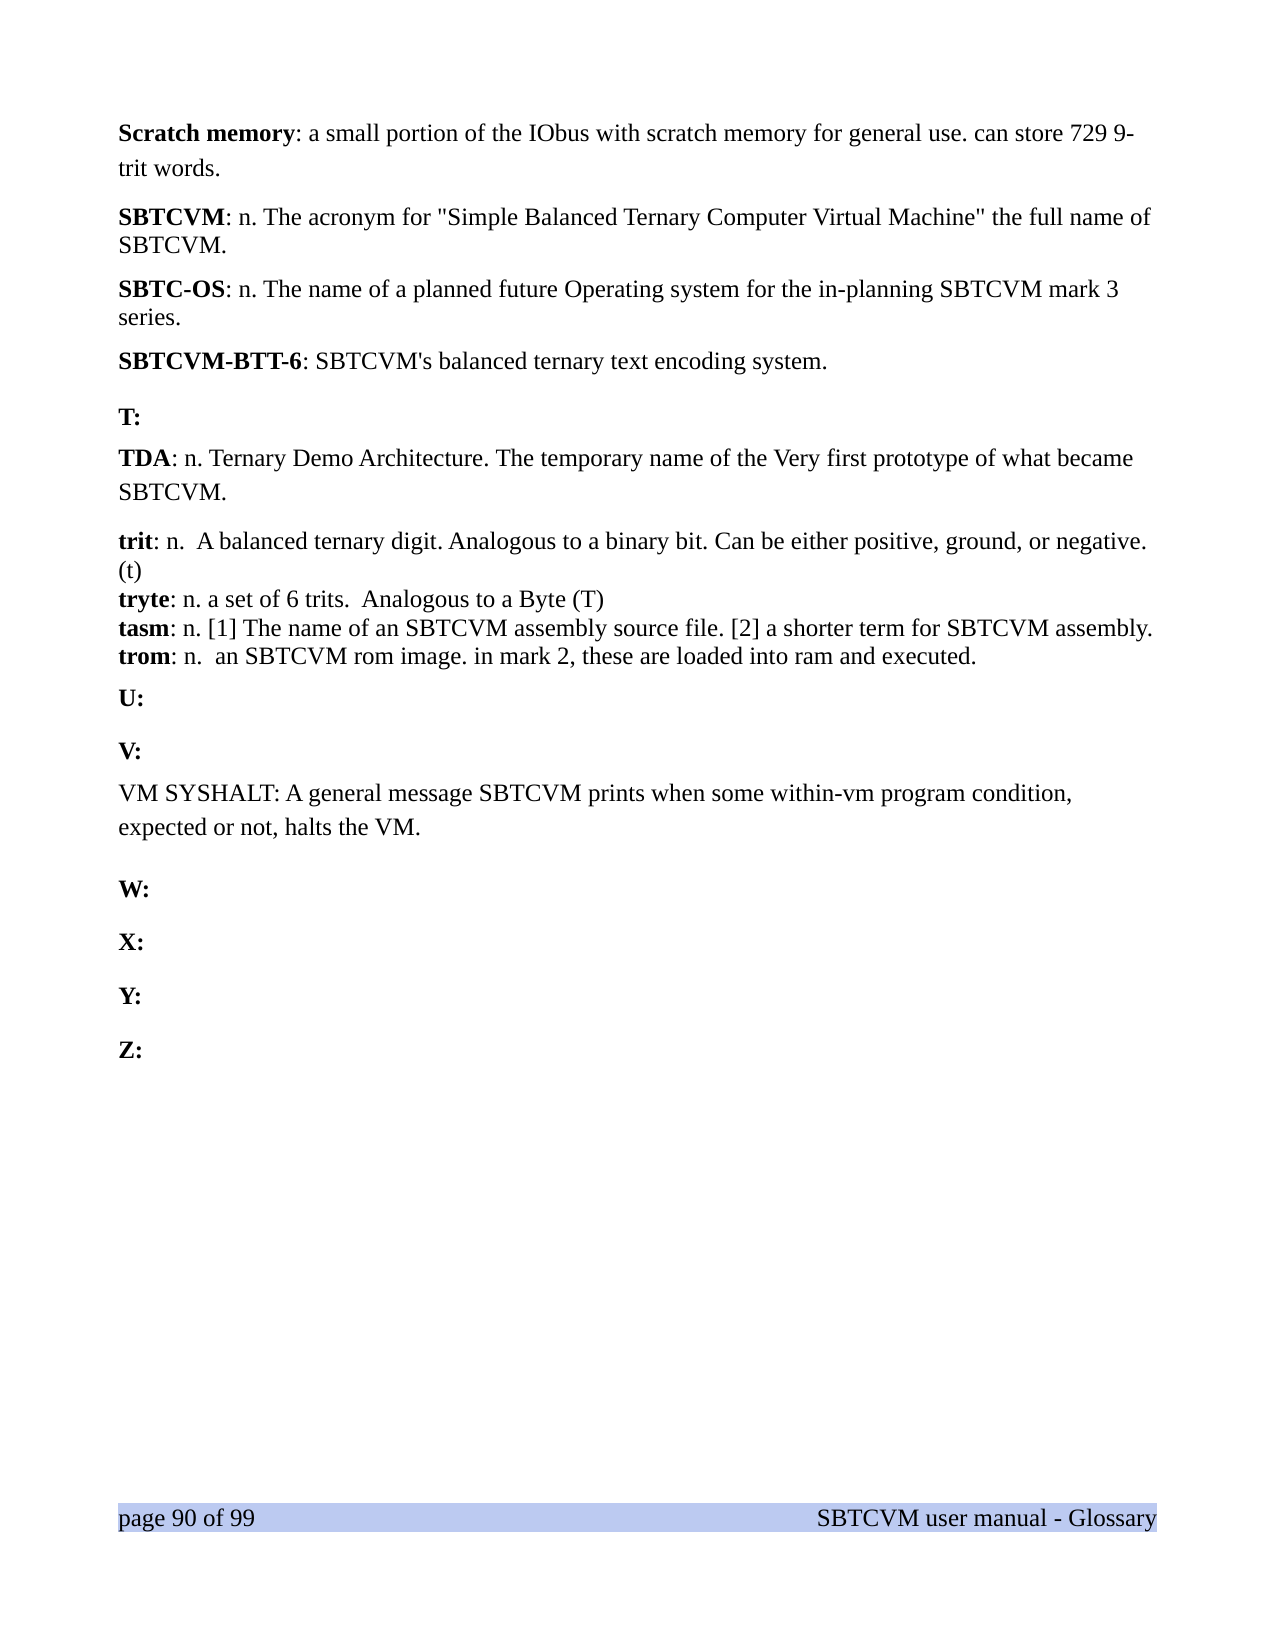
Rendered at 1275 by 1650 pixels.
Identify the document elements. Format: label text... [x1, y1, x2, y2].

subtitle T: [118, 402, 1157, 430]
text trom: n. an SBTCVM rom image. in mark 2, these are loaded into ram and executed. [118, 641, 1157, 670]
subtitle X: [118, 927, 1157, 956]
subtitle U: [118, 683, 1157, 711]
text tryte: n. a set of 6 trits. Analogous to a Byte (T) [118, 584, 1157, 613]
subtitle Z: [118, 1035, 1157, 1064]
subtitle W: [118, 874, 1157, 902]
text TDA: n. Ternary Demo Architecture. The temporary name of the Very first prototype of what became SBTCVM. [118, 443, 1157, 506]
text VM SYSHALT: A general message SBTCVM prints when some within-vm program condition, expected or not, halts the VM. [118, 778, 1157, 841]
subtitle Y: [118, 981, 1157, 1010]
text SBTCVM: n. The acronym for "Simple Balanced Ternary Computer Virtual Machine" the full name of SBTCVM. [118, 202, 1157, 259]
subtitle V: [118, 736, 1157, 765]
text tasm: n. [1] The name of an SBTCVM assembly source file. [2] a shorter term for SBTCVM assembly. [118, 613, 1157, 641]
text trit: n. A balanced ternary digit. Analogous to a binary bit. Can be either positive, ground, or negative. (t) [118, 526, 1157, 584]
text Scratch memory: a small portion of the IObus with scratch memory for general use. can store 729 9-trit words. [118, 118, 1157, 181]
text SBTC-OS: n. The name of a planned future Operating system for the in-planning SBTCVM mark 3 series. [118, 274, 1157, 331]
text SBTCVM-BTT-6: SBTCVM's balanced ternary text encoding system. [118, 346, 1157, 374]
